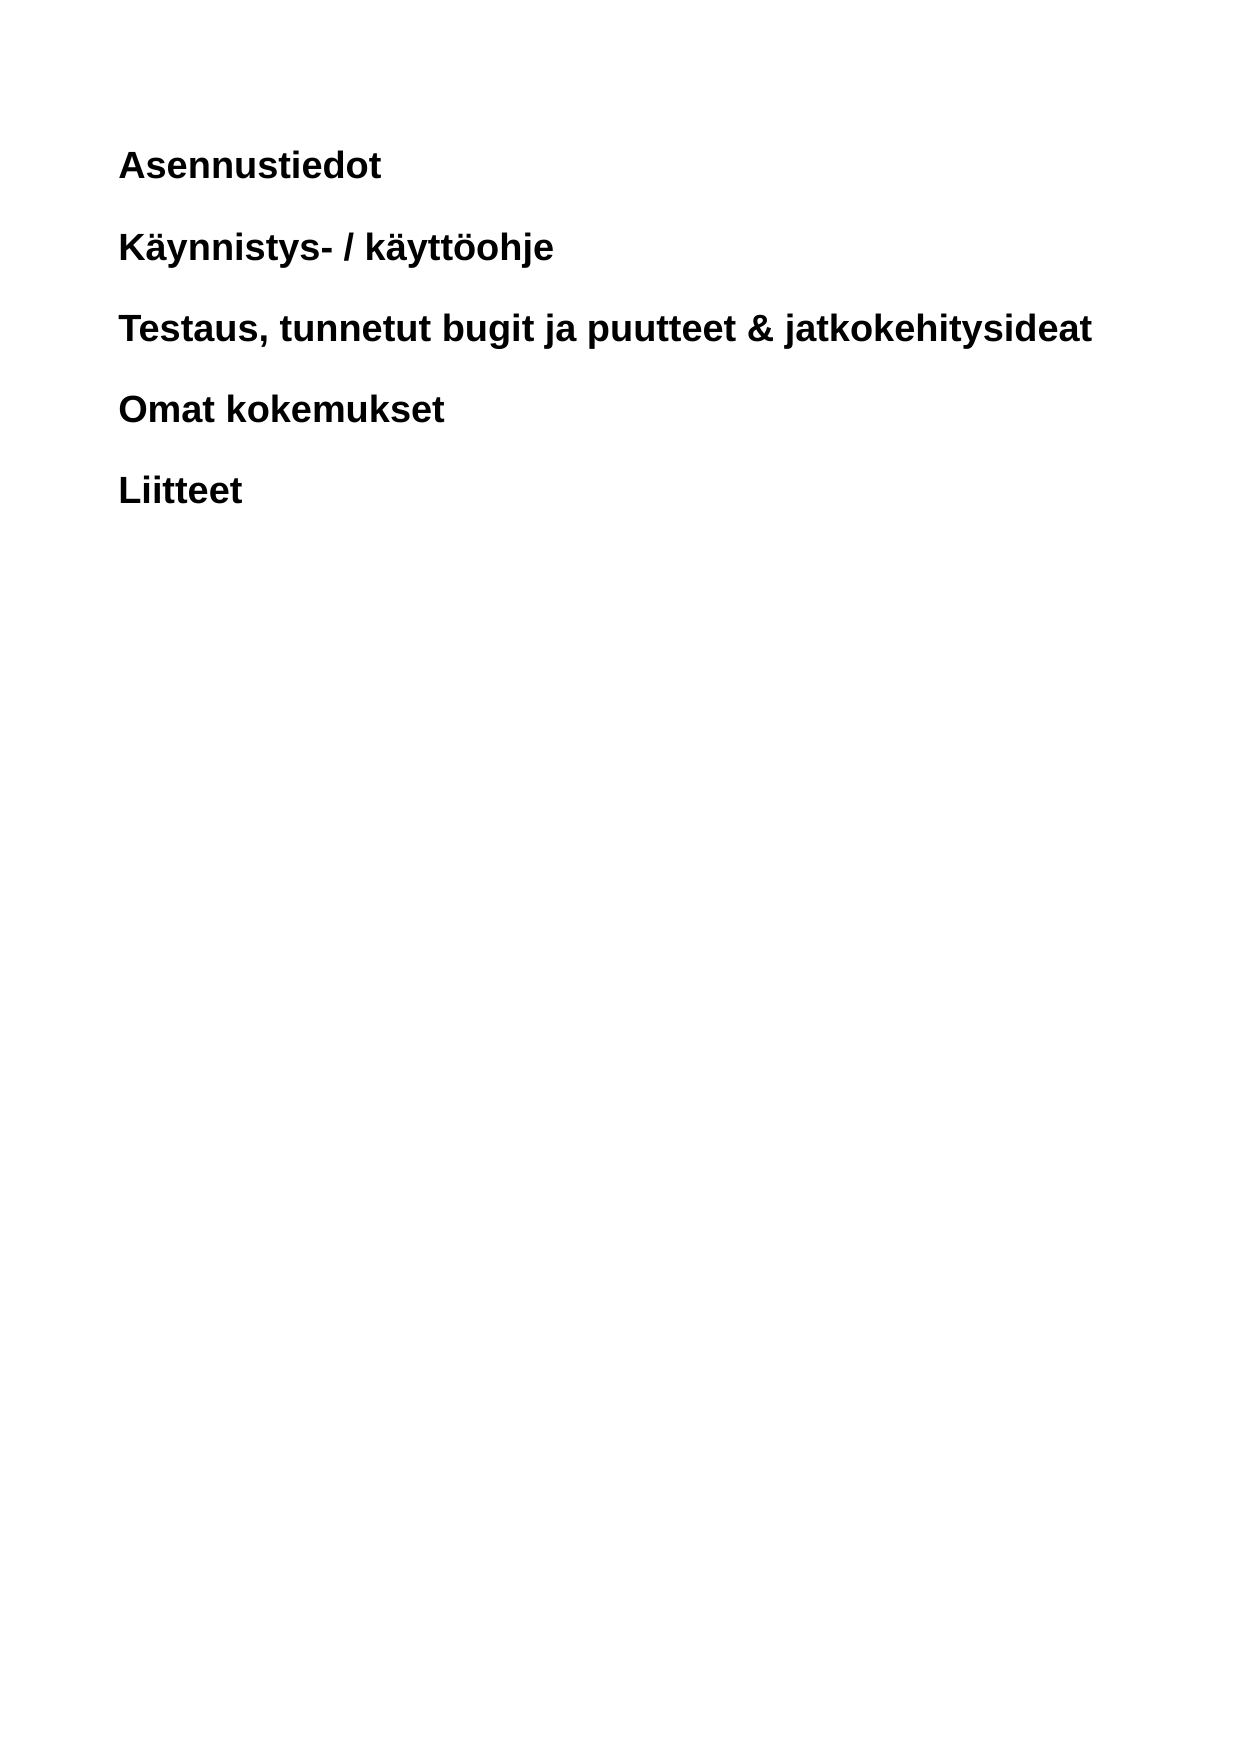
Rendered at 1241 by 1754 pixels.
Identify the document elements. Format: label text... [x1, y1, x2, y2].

subtitle Omat kokemukset [118, 387, 1122, 430]
subtitle Asennustiedot [118, 143, 1122, 187]
subtitle Liitteet [118, 468, 1122, 511]
subtitle Käynnistys- / käyttöohje [118, 224, 1122, 268]
subtitle Testaus, tunnetut bugit ja puutteet & jatkokehitysideat [118, 305, 1122, 349]
